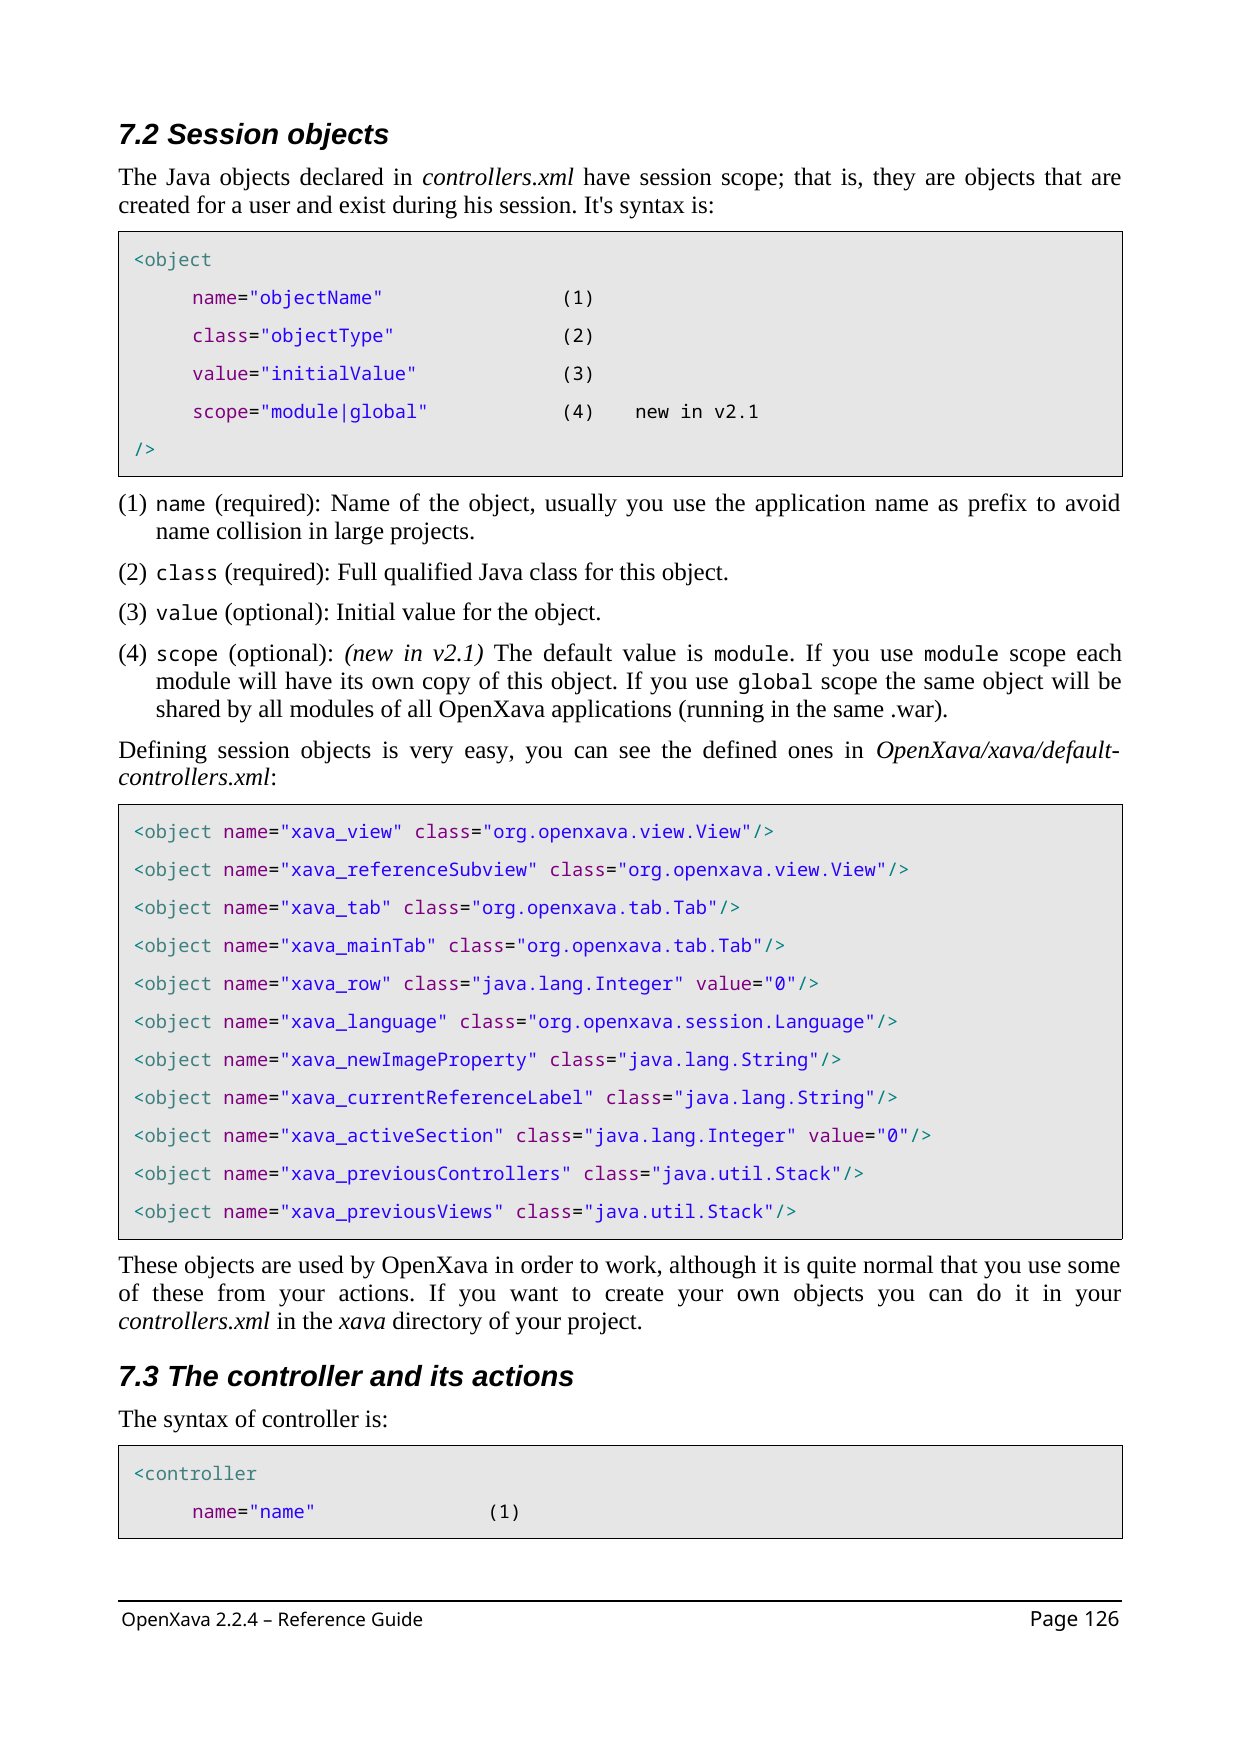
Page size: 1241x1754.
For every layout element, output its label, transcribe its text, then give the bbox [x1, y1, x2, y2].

text Defining session objects is very easy, you can see the defined ones in OpenXava/xava/default-controllers.xml: [118, 736, 1122, 791]
text <object name="xava_mainTab" class="org.openxava.tab.Tab"/> [119, 918, 1122, 956]
text <object name="xava_currentReferenceLabel" class="java.lang.String"/> [119, 1070, 1122, 1108]
text <object name="xava_language" class="org.openxava.session.Language"/> [119, 994, 1122, 1032]
list value (optional): Initial value for the object. [118, 598, 1122, 627]
text The Java objects declared in controllers.xml have session scope; that is, they are objects that are created for a user and exist during his session. It's syntax is: [118, 163, 1122, 219]
text <object name="xava_previousControllers" class="java.util.Stack"/> [119, 1146, 1122, 1184]
list scope (optional): (new in v2.1) The default value is module. If you use module scope each module will have its own copy of this object. If you use global scope the same object will be shared by all modules of all OpenXava applications (running in the same .war). [118, 639, 1122, 723]
text <object name="xava_previousViews" class="java.util.Stack"/> [119, 1184, 1122, 1239]
text The syntax of controller is: [118, 1405, 1122, 1433]
text /> [119, 421, 1122, 476]
text <object name="xava_newImageProperty" class="java.lang.String"/> [119, 1032, 1122, 1070]
text <object name="xava_referenceSubview" class="org.openxava.view.View"/> [119, 842, 1122, 880]
text <object name="xava_activeSection" class="java.lang.Integer" value="0"/> [119, 1108, 1122, 1146]
text class="objectType" (2) [119, 307, 1122, 345]
text scope="module|global" (4) new in v2.1 [119, 383, 1122, 421]
text <controller [119, 1446, 1122, 1483]
text <object name="xava_view" class="org.openxava.view.View"/> [119, 805, 1122, 842]
text name="name" (1) [119, 1483, 1122, 1538]
subtitle The controller and its actions [118, 1360, 1122, 1392]
text <object name="xava_tab" class="org.openxava.tab.Tab"/> [119, 880, 1122, 918]
subtitle Session objects [118, 118, 1122, 151]
list class (required): Full qualified Java class for this object. [118, 558, 1122, 586]
text <object name="xava_row" class="java.lang.Integer" value="0"/> [119, 956, 1122, 994]
list name (required): Name of the object, usually you use the application name as prefix to avoid name collision in large projects. [118, 489, 1122, 545]
text value="initialValue" (3) [119, 345, 1122, 383]
text name="objectName" (1) [119, 269, 1122, 307]
text These objects are used by OpenXava in order to work, although it is quite normal that you use some of these from your actions. If you want to create your own objects you can do it in your controllers.xml in the xava directory of your project. [118, 1252, 1122, 1335]
text <object [119, 232, 1122, 269]
